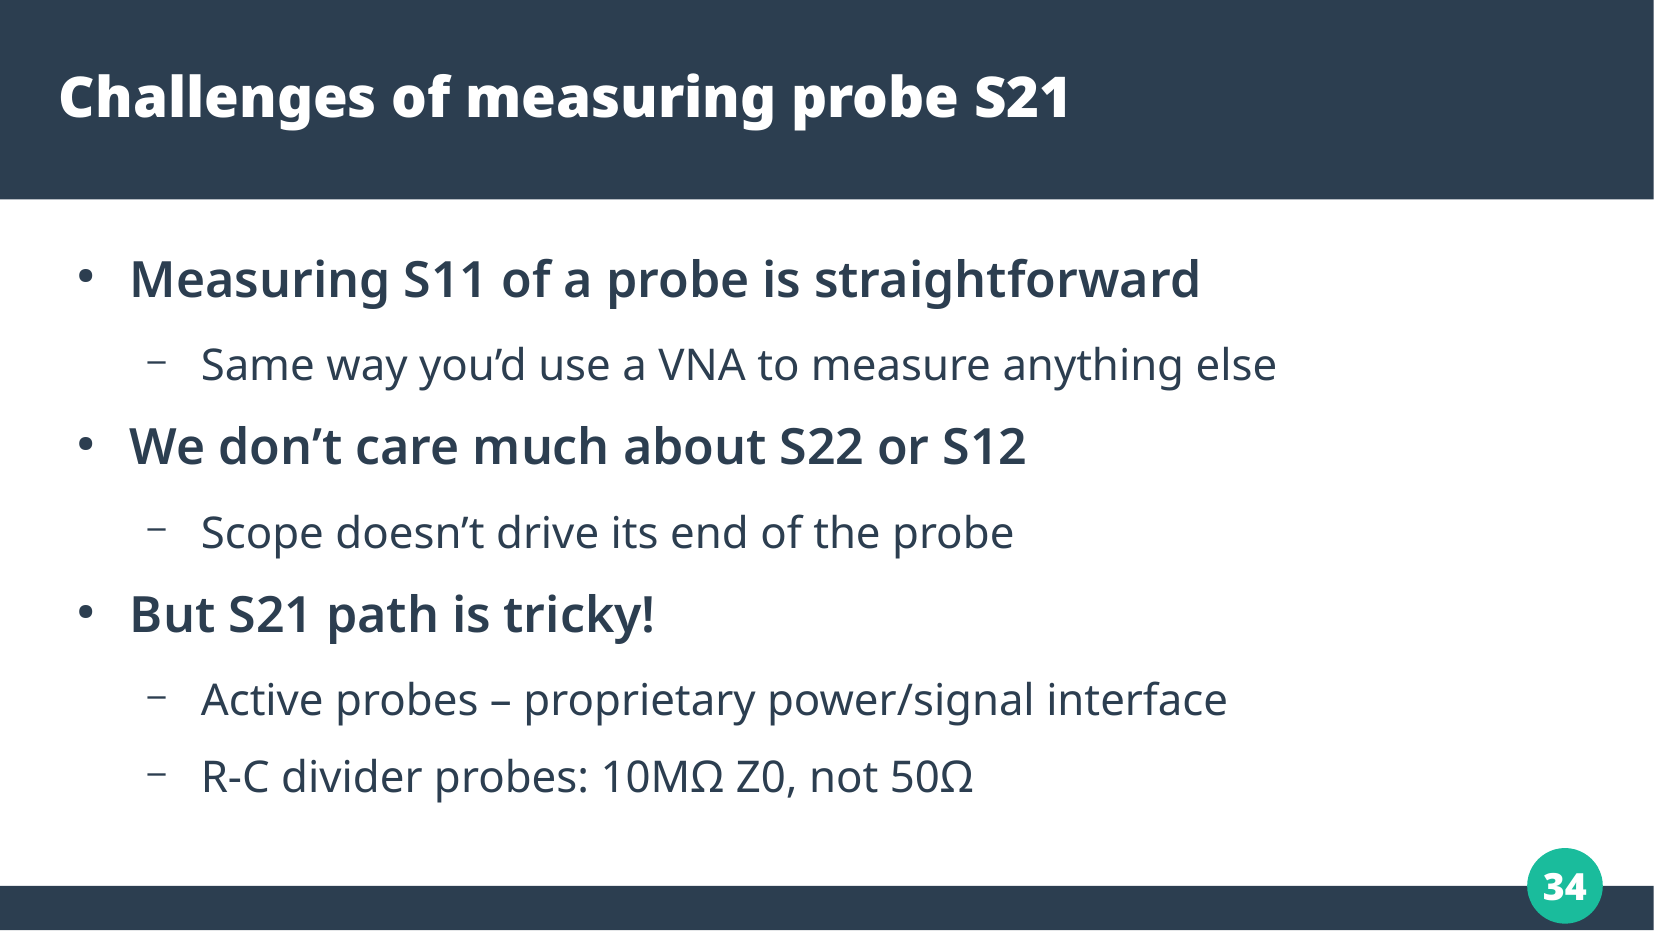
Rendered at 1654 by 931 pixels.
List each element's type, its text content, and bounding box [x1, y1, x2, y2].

title Challenges of measuring probe S21 [59, 37, 1595, 155]
list Measuring S11 of a probe is straightforward Same way you’d use a VNA to measure anything else We don’t care much about S22 or S12 Scope doesn’t drive its end of the probe But S21 path is tricky! Active probes – proprietary power/signal interface R-C divider probes: 10MΩ Z0, not 50Ω [59, 243, 1595, 864]
